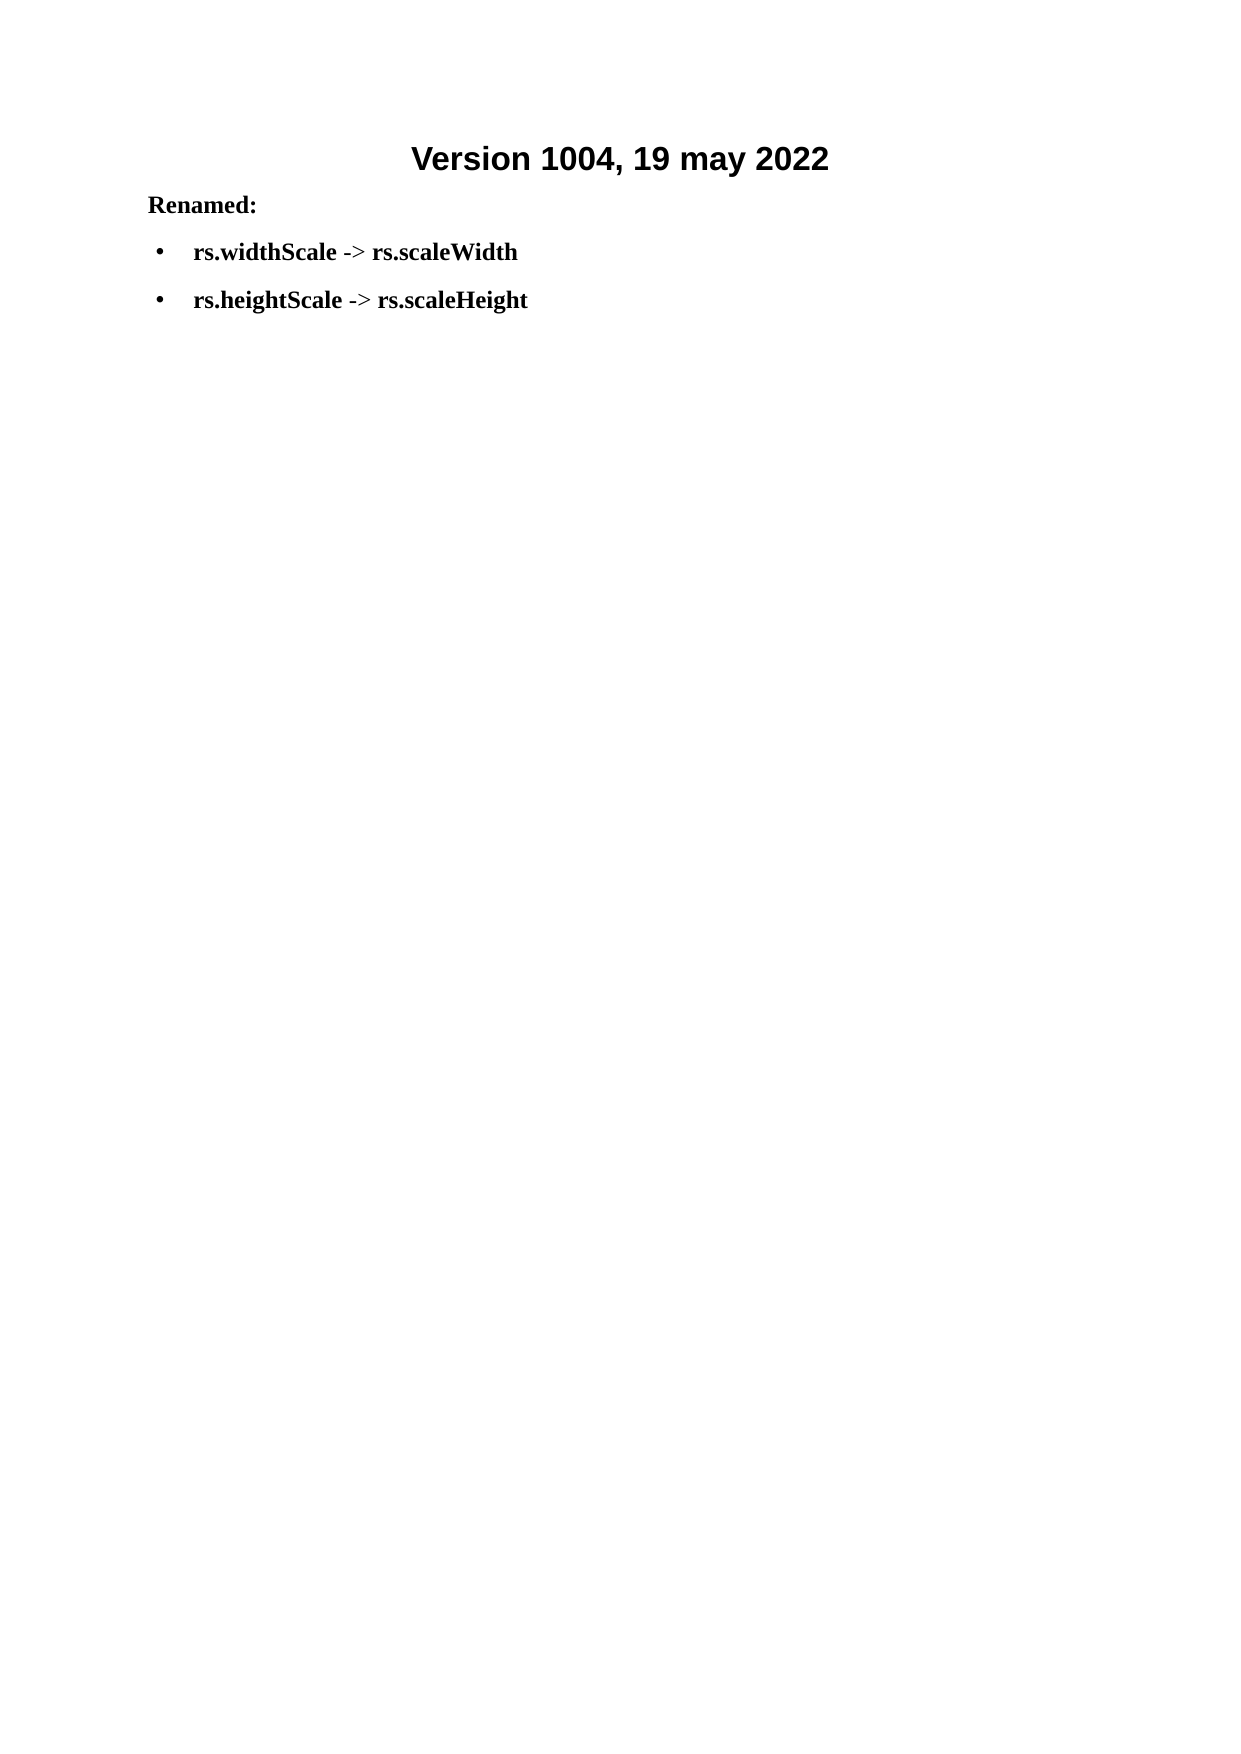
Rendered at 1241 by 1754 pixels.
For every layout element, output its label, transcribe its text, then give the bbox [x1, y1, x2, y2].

list rs.heightScale -> rs.scaleHeight [156, 285, 1122, 314]
subtitle Version 1004, 19 may 2022 [118, 139, 1122, 177]
text Renamed: [118, 190, 1122, 219]
list rs.widthScale -> rs.scaleWidth [156, 237, 1122, 266]
